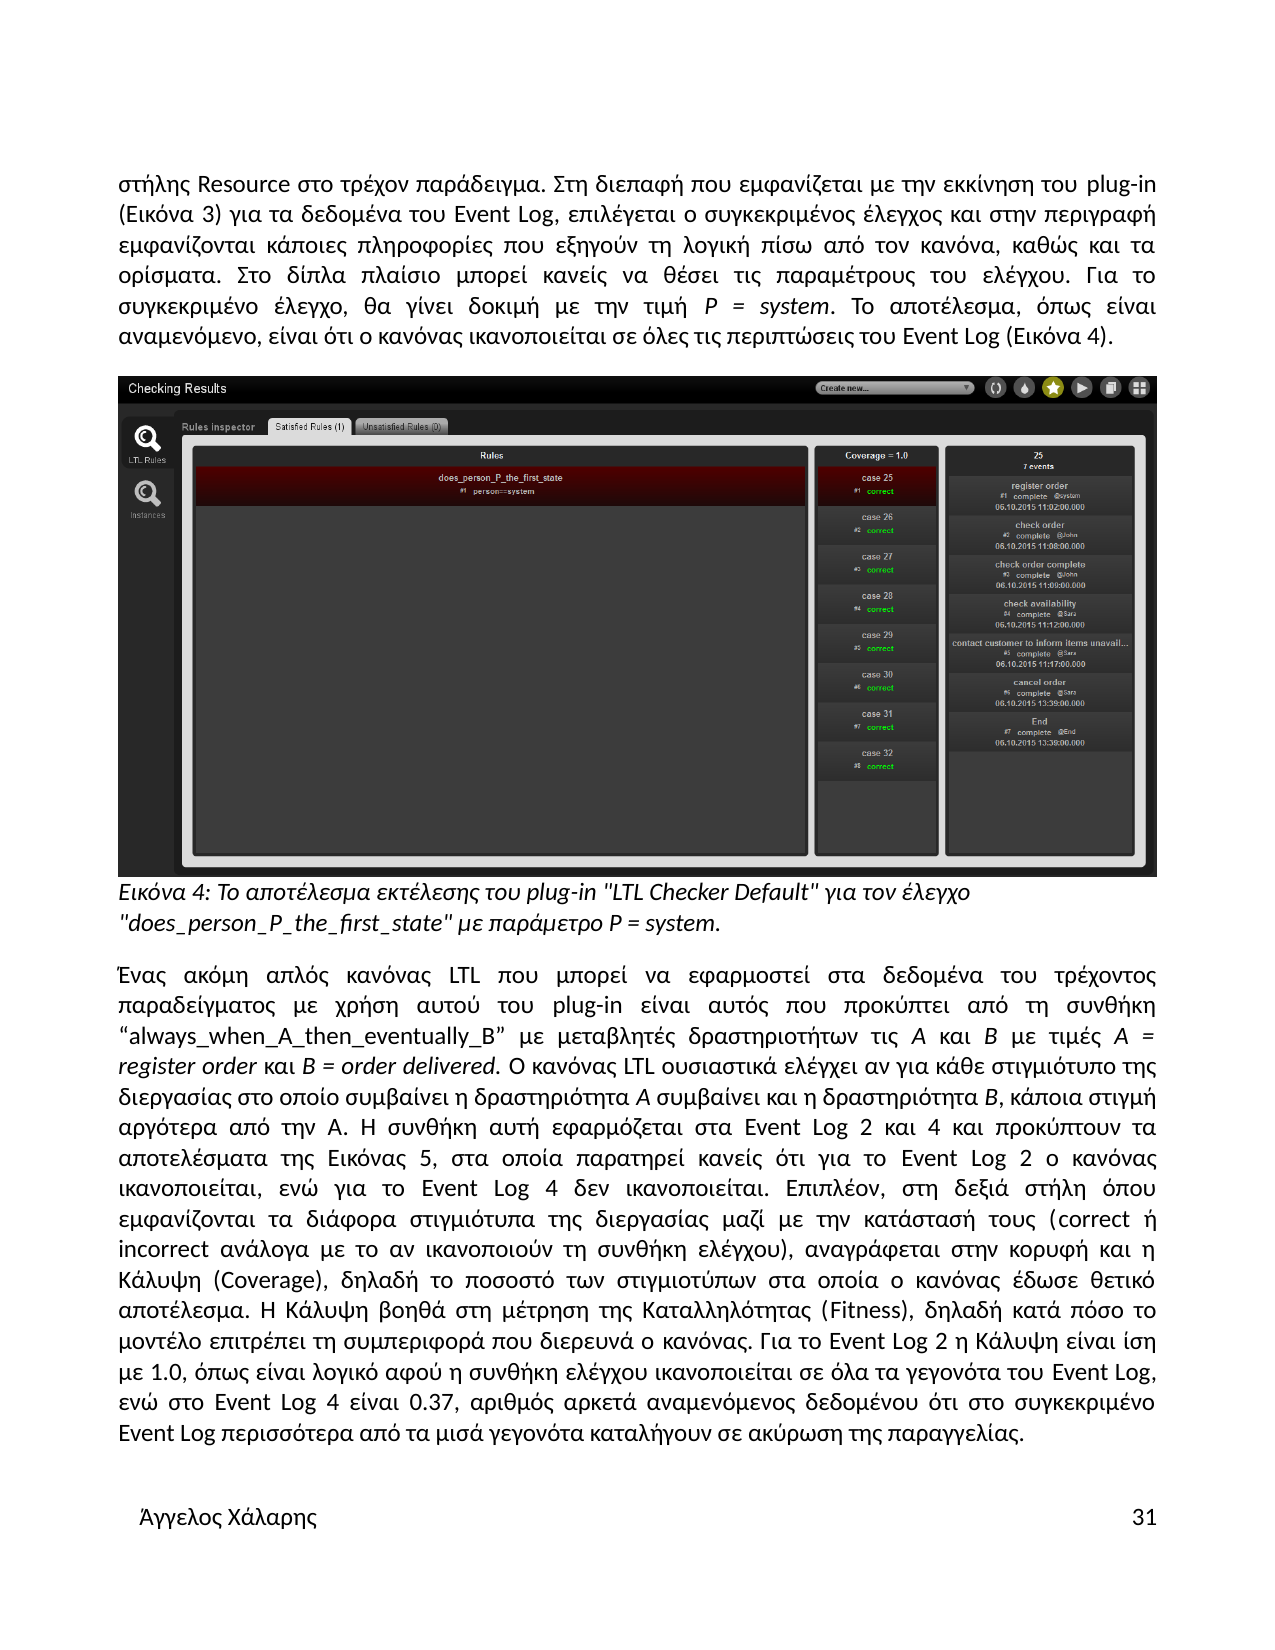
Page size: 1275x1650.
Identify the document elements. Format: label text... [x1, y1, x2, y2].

text Εικόνα 4: Το αποτέλεσμα εκτέλεσης του plug-in "LTL Checker Default" για τον έλεγχο "does_person_P_the_first_state" με παράμετρο P = system. [118, 877, 1157, 937]
text στήλης Resource στο τρέχον παράδειγμα. Στη διεπαφή που εμφανίζεται με την εκκίνηση του plug-in (Εικόνα 3) για τα δεδομένα του Event Log, επιλέγεται ο συγκεκριμένος έλεγχος και στην περιγραφή εμφανίζονται κάποιες πληροφορίες που εξηγούν τη λογική πίσω από τον κανόνα, καθώς και τα ορίσματα. Στο δίπλα πλαίσιο μπορεί κανείς να θέσει τις παραμέτρους του ελέγχου. Για το συγκεκριμένο έλεγχο, θα γίνει δοκιμή με την τιμή P = system. Το αποτέλεσμα, όπως είναι αναμενόμενο, είναι ότι ο κανόνας ικανοποιείται σε όλες τις περιπτώσεις του Event Log (Εικόνα 4). [118, 168, 1157, 351]
text Ένας ακόμη απλός κανόνας LTL που μπορεί να εφαρμοστεί στα δεδομένα του τρέχοντος παραδείγματος με χρήση αυτού του plug-in είναι αυτός που προκύπτει από τη συνθήκη “always_when_A_then_eventually_B” με μεταβλητές δραστηριοτήτων τις A και B με τιμές A = register order και B = order delivered. Ο κανόνας LTL ουσιαστικά ελέγχει αν για κάθε στιγμιότυπο της διεργασίας στο οποίο συμβαίνει η δραστηριότητα A συμβαίνει και η δραστηριότητα B, κάποια στιγμή αργότερα από την Α. Η συνθήκη αυτή εφαρμόζεται στα Event Log 2 και 4 και προκύπτουν τα αποτελέσματα της Εικόνας 5, στα οποία παρατηρεί κανείς ότι για το Event Log 2 ο κανόνας ικανοποιείται, ενώ για το Event Log 4 δεν ικανοποιείται. Επιπλέον, στη δεξιά στήλη όπου εμφανίζονται τα διάφορα στιγμιότυπα της διεργασίας μαζί με την κατάστασή τους (correct ή incorrect ανάλογα με το αν ικανοποιούν τη συνθήκη ελέγχου), αναγράφεται στην κορυφή και η Κάλυψη (Coverage), δηλαδή το ποσοστό των στιγμιοτύπων στα οποία ο κανόνας έδωσε θετικό αποτέλεσμα. Η Κάλυψη βοηθά στη μέτρηση της Καταλληλότητας (Fitness), δηλαδή κατά πόσο το μοντέλο επιτρέπει τη συμπεριφορά που διερευνά ο κανόνας. Για το Event Log 2 η Κάλυψη είναι ίση με 1.0, όπως είναι λογικό αφού η συνθήκη ελέγχου ικανοποιείται σε όλα τα γεγονότα του Event Log, ενώ στο Event Log 4 είναι 0.37, αριθμός αρκετά αναμενόμενος δεδομένου ότι στο συγκεκριμένο Event Log περισσότερα από τα μισά γεγονότα καταλήγουν σε ακύρωση της παραγγελίας. [118, 937, 1157, 1447]
picture [118, 376, 1157, 877]
